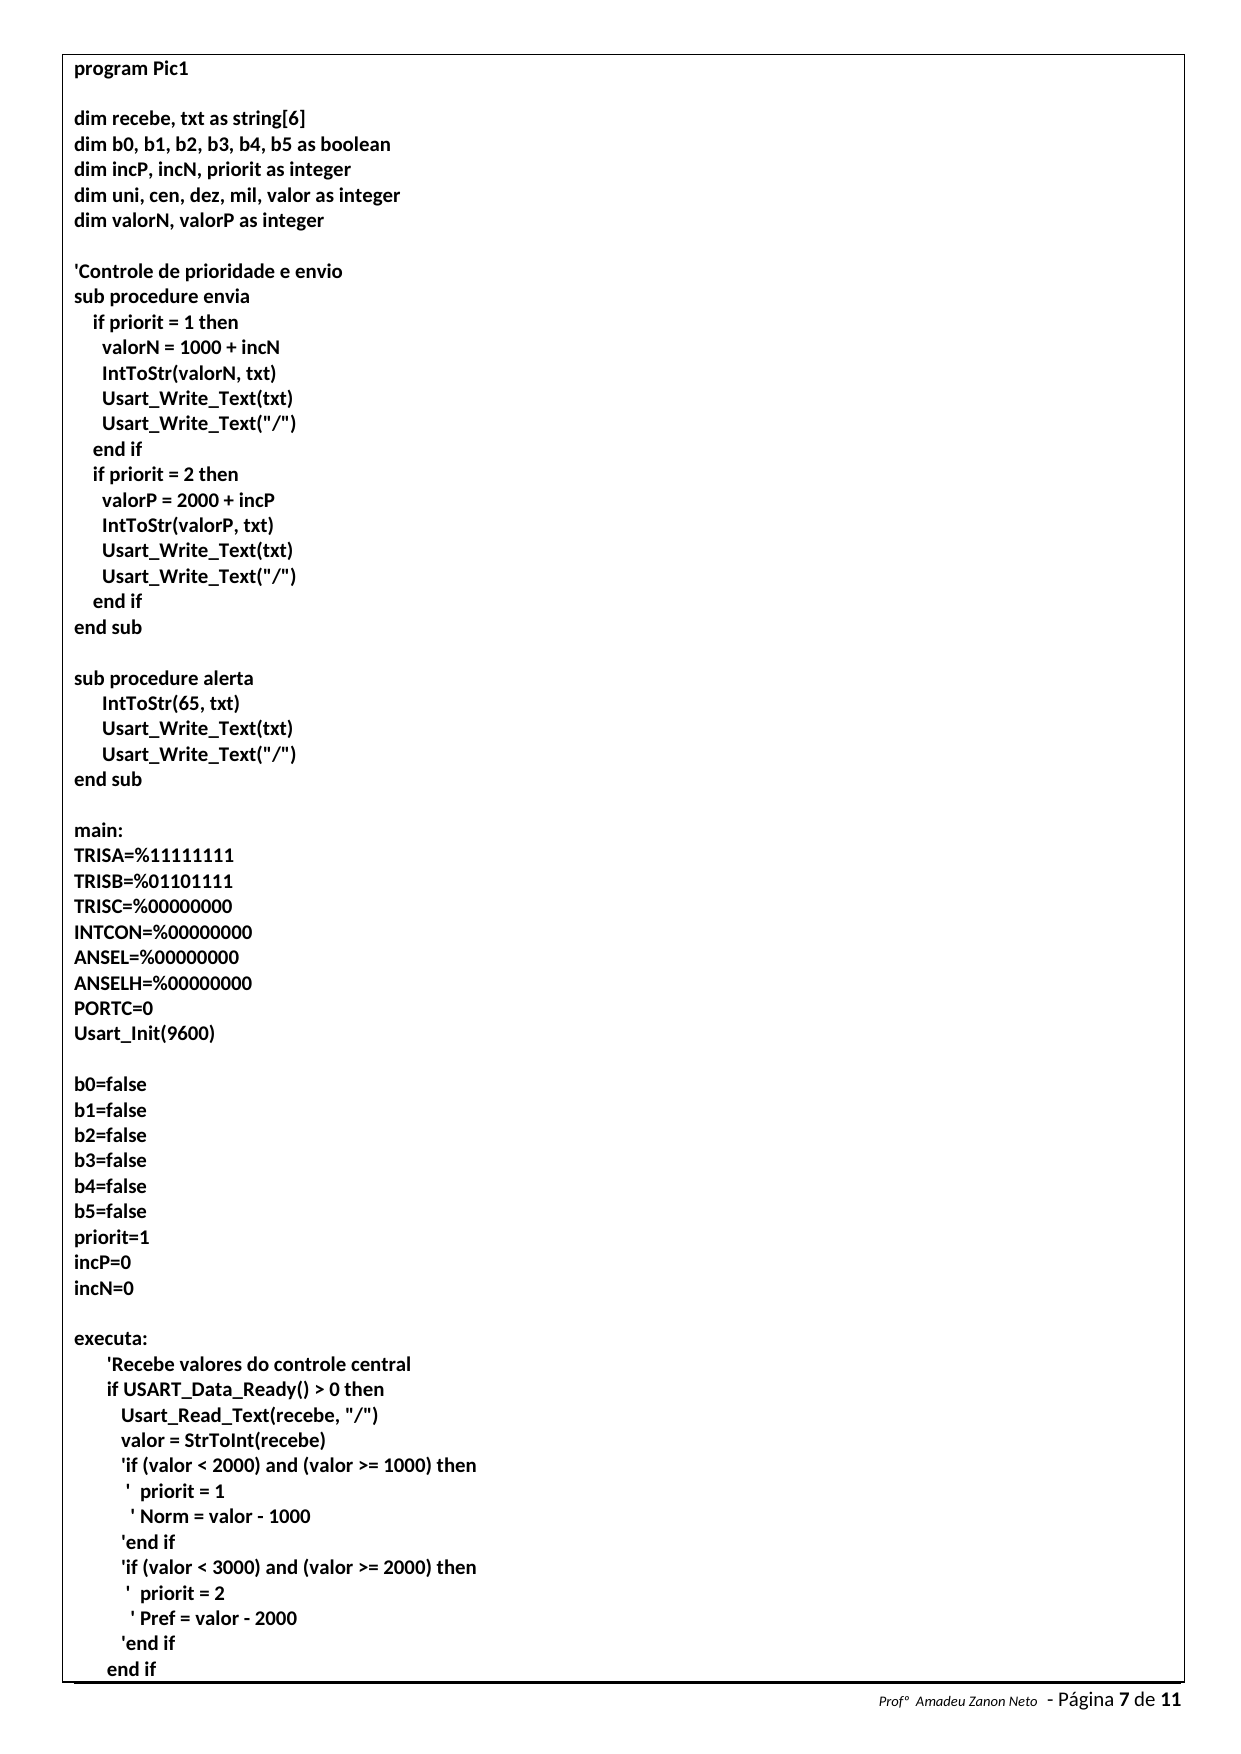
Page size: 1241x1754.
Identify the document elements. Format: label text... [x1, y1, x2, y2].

table_header program Pic1 dim recebe, txt as string[6] dim b0, b1, b2, b3, b4, b5 as boolean dim incP, incN, priorit as integer dim uni, cen, dez, mil, valor as integer dim valorN, valorP as integer 'Controle de prioridade e envio sub procedure envia if priorit = 1 then valorN = 1000 + incN IntToStr(valorN, txt) Usart_Write_Text(txt) Usart_Write_Text("/") end if if priorit = 2 then valorP = 2000 + incP IntToStr(valorP, txt) Usart_Write_Text(txt) Usart_Write_Text("/") end if end sub sub procedure alerta IntToStr(65, txt) Usart_Write_Text(txt) Usart_Write_Text("/") end sub main: TRISA=%11111111 TRISB=%01101111 TRISC=%00000000 INTCON=%00000000 ANSEL=%00000000 ANSELH=%00000000 PORTC=0 Usart_Init(9600) b0=false b1=false b2=false b3=false b4=false b5=false priorit=1 incP=0 incN=0 executa: 'Recebe valores do controle central if USART_Data_Ready() > 0 then Usart_Read_Text(recebe, "/") valor = StrToInt(recebe) 'if (valor < 2000) and (valor >= 1000) then ' priorit = 1 ' Norm = valor - 1000 'end if 'if (valor < 3000) and (valor >= 2000) then ' priorit = 2 ' Pref = valor - 2000 'end if end if [63, 55, 1184, 1681]
